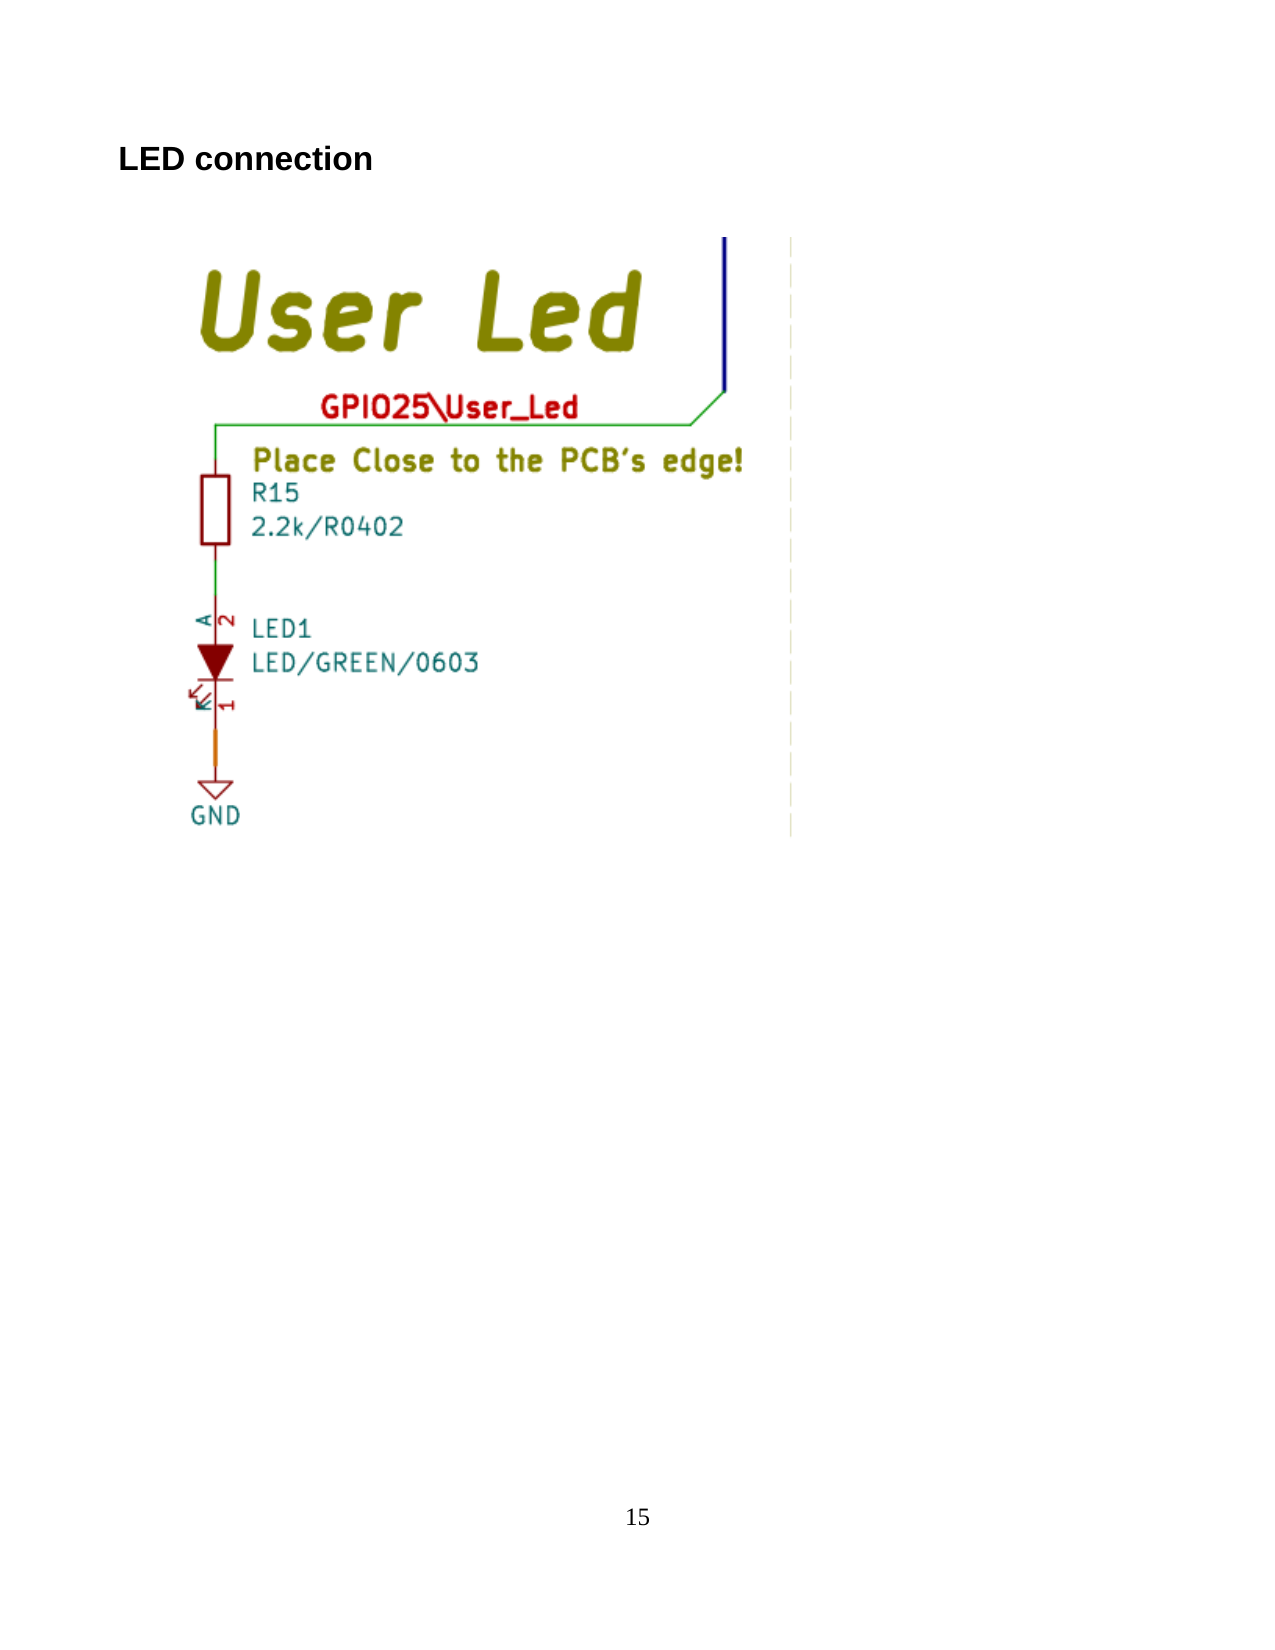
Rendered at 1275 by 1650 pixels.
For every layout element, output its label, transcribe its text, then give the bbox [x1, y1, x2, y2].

picture [118, 237, 792, 840]
subtitle LED connection [118, 139, 1157, 178]
